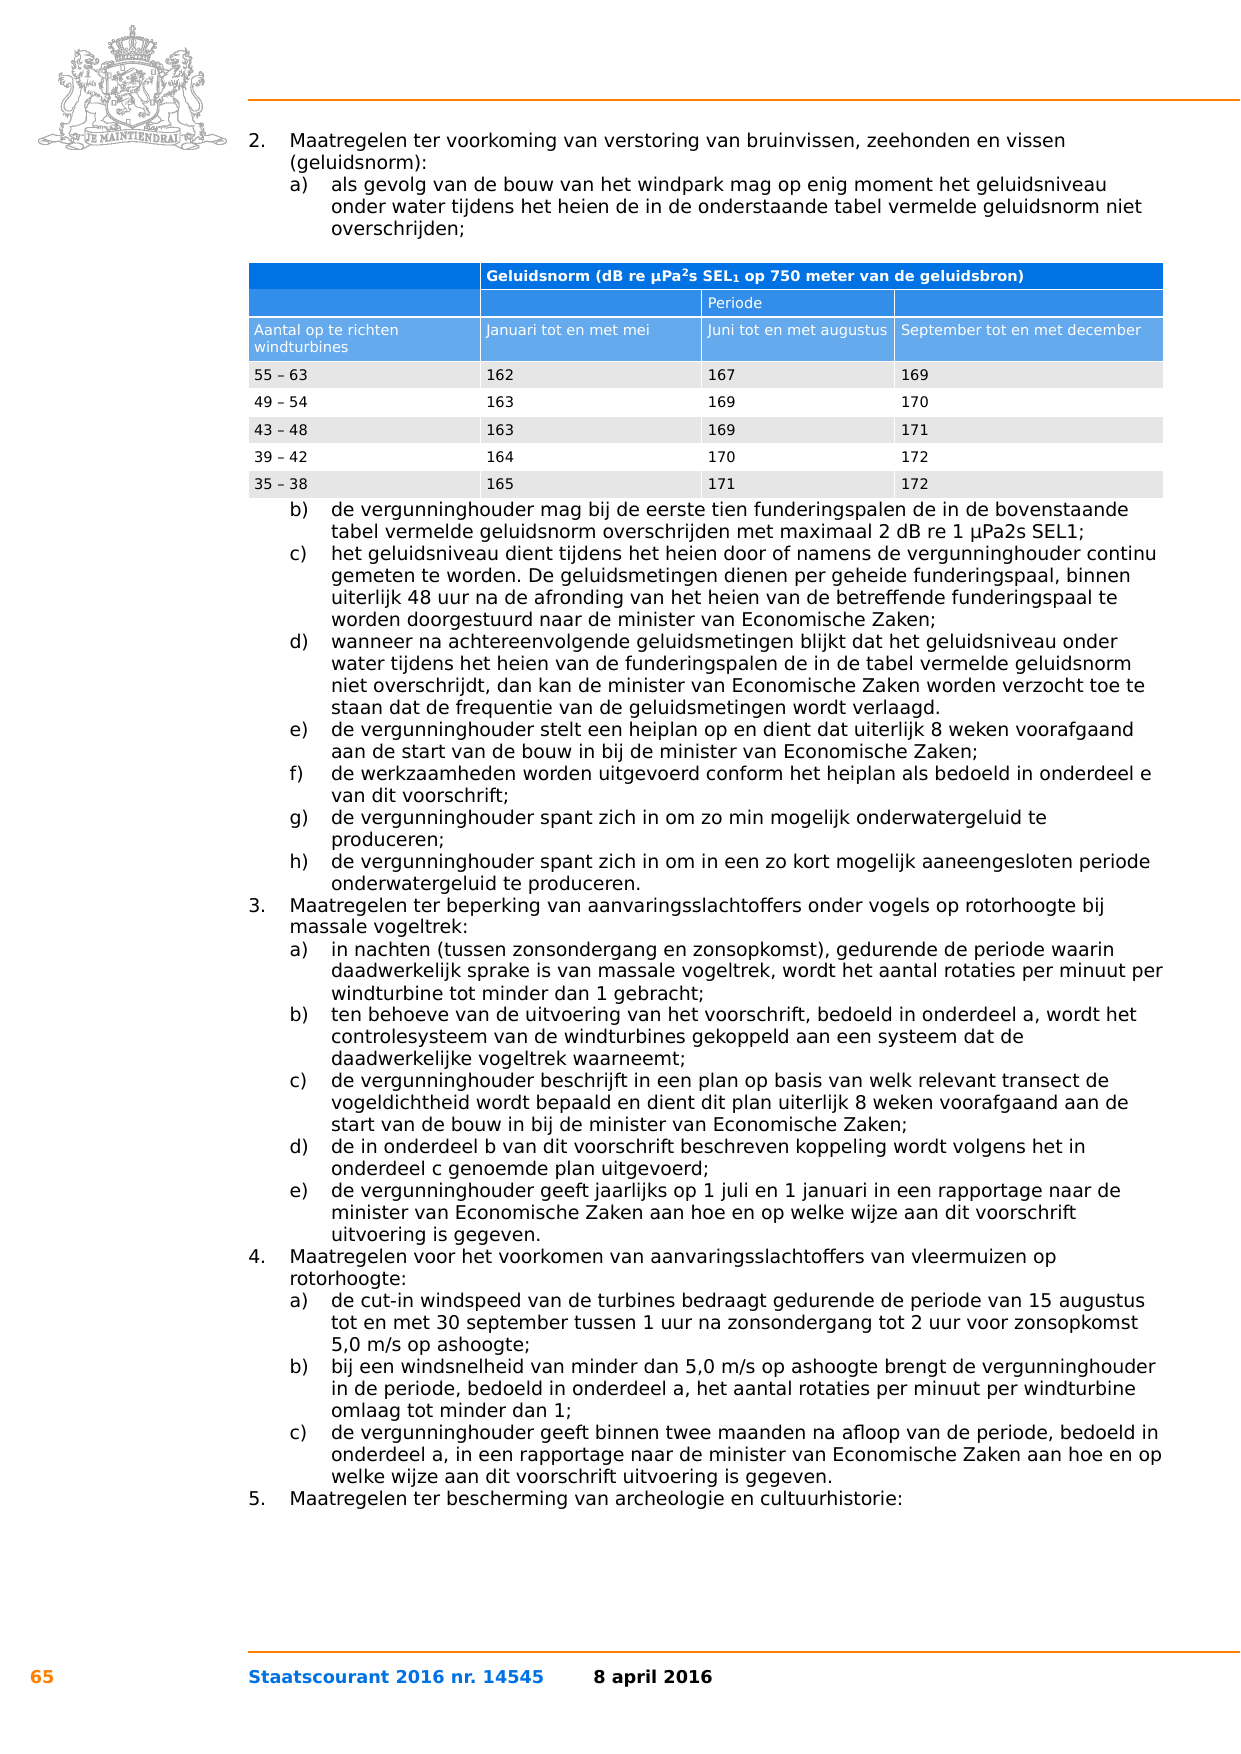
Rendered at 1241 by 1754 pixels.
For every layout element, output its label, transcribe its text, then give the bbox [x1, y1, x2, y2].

text e) de vergunninghouder geeft jaarlijks op 1 juli en 1 januari in een rapportage naar de minister van Economische Zaken aan hoe en op welke wijze aan dit voorschrift uitvoering is gegeven. [289, 1180, 1163, 1246]
picture [38, 25, 227, 150]
table_cell 43 – 48 [249, 417, 480, 443]
table_cell 171 [895, 417, 1163, 443]
table_cell [481, 290, 701, 316]
text c) het geluidsniveau dient tijdens het heien door of namens de vergunninghouder continu gemeten te worden. De geluidsmetingen dienen per geheide funderingspaal, binnen uiterlijk 48 uur na de afronding van het heien van de betreffende funderingspaal te worden doorgestuurd naar de minister van Economische Zaken; [289, 543, 1163, 631]
table_header Geluidsnorm (dB re µPa2s SEL1 op 750 meter van de geluidsbron) [481, 263, 1163, 289]
table_cell Januari tot en met mei [481, 318, 701, 361]
table_cell 163 [481, 417, 701, 443]
text 4. Maatregelen voor het voorkomen van aanvaringsslachtoffers van vleermuizen op rotorhoogte: [248, 1246, 1163, 1290]
text e) de vergunninghouder stelt een heiplan op en dient dat uiterlijk 8 weken voorafgaand aan de start van de bouw in bij de minister van Economische Zaken; [289, 719, 1163, 763]
table_cell 49 – 54 [249, 389, 480, 416]
text c) de vergunninghouder geeft binnen twee maanden na afloop van de periode, bedoeld in onderdeel a, in een rapportage naar de minister van Economische Zaken aan hoe en op welke wijze aan dit voorschrift uitvoering is gegeven. [289, 1422, 1163, 1488]
table_cell 172 [895, 471, 1163, 498]
table_cell 39 – 42 [249, 444, 480, 470]
text a) als gevolg van de bouw van het windpark mag op enig moment het geluidsniveau onder water tijdens het heien de in de onderstaande tabel vermelde geluidsnorm niet overschrijden; [289, 174, 1163, 240]
text c) de vergunninghouder beschrijft in een plan op basis van welk relevant transect de vogeldichtheid wordt bepaald en dient dit plan uiterlijk 8 weken voorafgaand aan de start van de bouw in bij de minister van Economische Zaken; [289, 1070, 1163, 1136]
text h) de vergunninghouder spant zich in om in een zo kort mogelijk aaneengesloten periode onderwatergeluid te produceren. [289, 851, 1163, 894]
text b) de vergunninghouder mag bij de eerste tien funderingspalen de in de bovenstaande tabel vermelde geluidsnorm overschrijden met maximaal 2 dB re 1 μPa2s SEL1; [289, 499, 1163, 543]
table_cell 169 [702, 389, 894, 416]
table_cell 169 [895, 362, 1163, 388]
table_cell 172 [895, 444, 1163, 470]
table_cell Juni tot en met augustus [702, 318, 894, 361]
text 2. Maatregelen ter voorkoming van verstoring van bruinvissen, zeehonden en vissen (geluidsnorm): [248, 130, 1163, 174]
table_cell 167 [702, 362, 894, 388]
table_cell 35 – 38 [249, 471, 480, 498]
text d) de in onderdeel b van dit voorschrift beschreven koppeling wordt volgens het in onderdeel c genoemde plan uitgevoerd; [289, 1136, 1163, 1180]
table_header [249, 263, 480, 289]
table_cell 165 [481, 471, 701, 498]
table_cell [895, 290, 1163, 316]
text g) de vergunninghouder spant zich in om zo min mogelijk onderwatergeluid te produceren; [289, 807, 1163, 851]
text 5. Maatregelen ter bescherming van archeologie en cultuurhistorie: [248, 1488, 1163, 1510]
table_cell Aantal op te richten windturbines [249, 318, 480, 361]
text 3. Maatregelen ter beperking van aanvaringsslachtoffers onder vogels op rotorhoogte bij massale vogeltrek: [248, 894, 1163, 938]
table_cell 162 [481, 362, 701, 388]
text b) ten behoeve van de uitvoering van het voorschrift, bedoeld in onderdeel a, wordt het controlesysteem van de windturbines gekoppeld aan een systeem dat de daadwerkelijke vogeltrek waarneemt; [289, 1004, 1163, 1070]
table_cell 169 [702, 417, 894, 443]
text d) wanneer na achtereenvolgende geluidsmetingen blijkt dat het geluidsniveau onder water tijdens het heien van de funderingspalen de in de tabel vermelde geluidsnorm niet overschrijdt, dan kan de minister van Economische Zaken worden verzocht toe te staan dat de frequentie van de geluidsmetingen wordt verlaagd. [289, 631, 1163, 719]
table_cell September tot en met december [895, 318, 1163, 361]
table_cell 170 [702, 444, 894, 470]
table_cell Periode [702, 290, 894, 316]
text a) de cut-in windspeed van de turbines bedraagt gedurende de periode van 15 augustus tot en met 30 september tussen 1 uur na zonsondergang tot 2 uur voor zonsopkomst 5,0 m/s op ashoogte; [289, 1290, 1163, 1356]
text b) bij een windsnelheid van minder dan 5,0 m/s op ashoogte brengt de vergunninghouder in de periode, bedoeld in onderdeel a, het aantal rotaties per minuut per windturbine omlaag tot minder dan 1; [289, 1356, 1163, 1422]
table_cell 170 [895, 389, 1163, 416]
table_cell 55 – 63 [249, 362, 480, 388]
text a) in nachten (tussen zonsondergang en zonsopkomst), gedurende de periode waarin daadwerkelijk sprake is van massale vogeltrek, wordt het aantal rotaties per minuut per windturbine tot minder dan 1 gebracht; [289, 938, 1163, 1004]
table_cell 163 [481, 389, 701, 416]
text f) de werkzaamheden worden uitgevoerd conform het heiplan als bedoeld in onderdeel e van dit voorschrift; [289, 763, 1163, 807]
table_cell 164 [481, 444, 701, 470]
table_cell 171 [702, 471, 894, 498]
